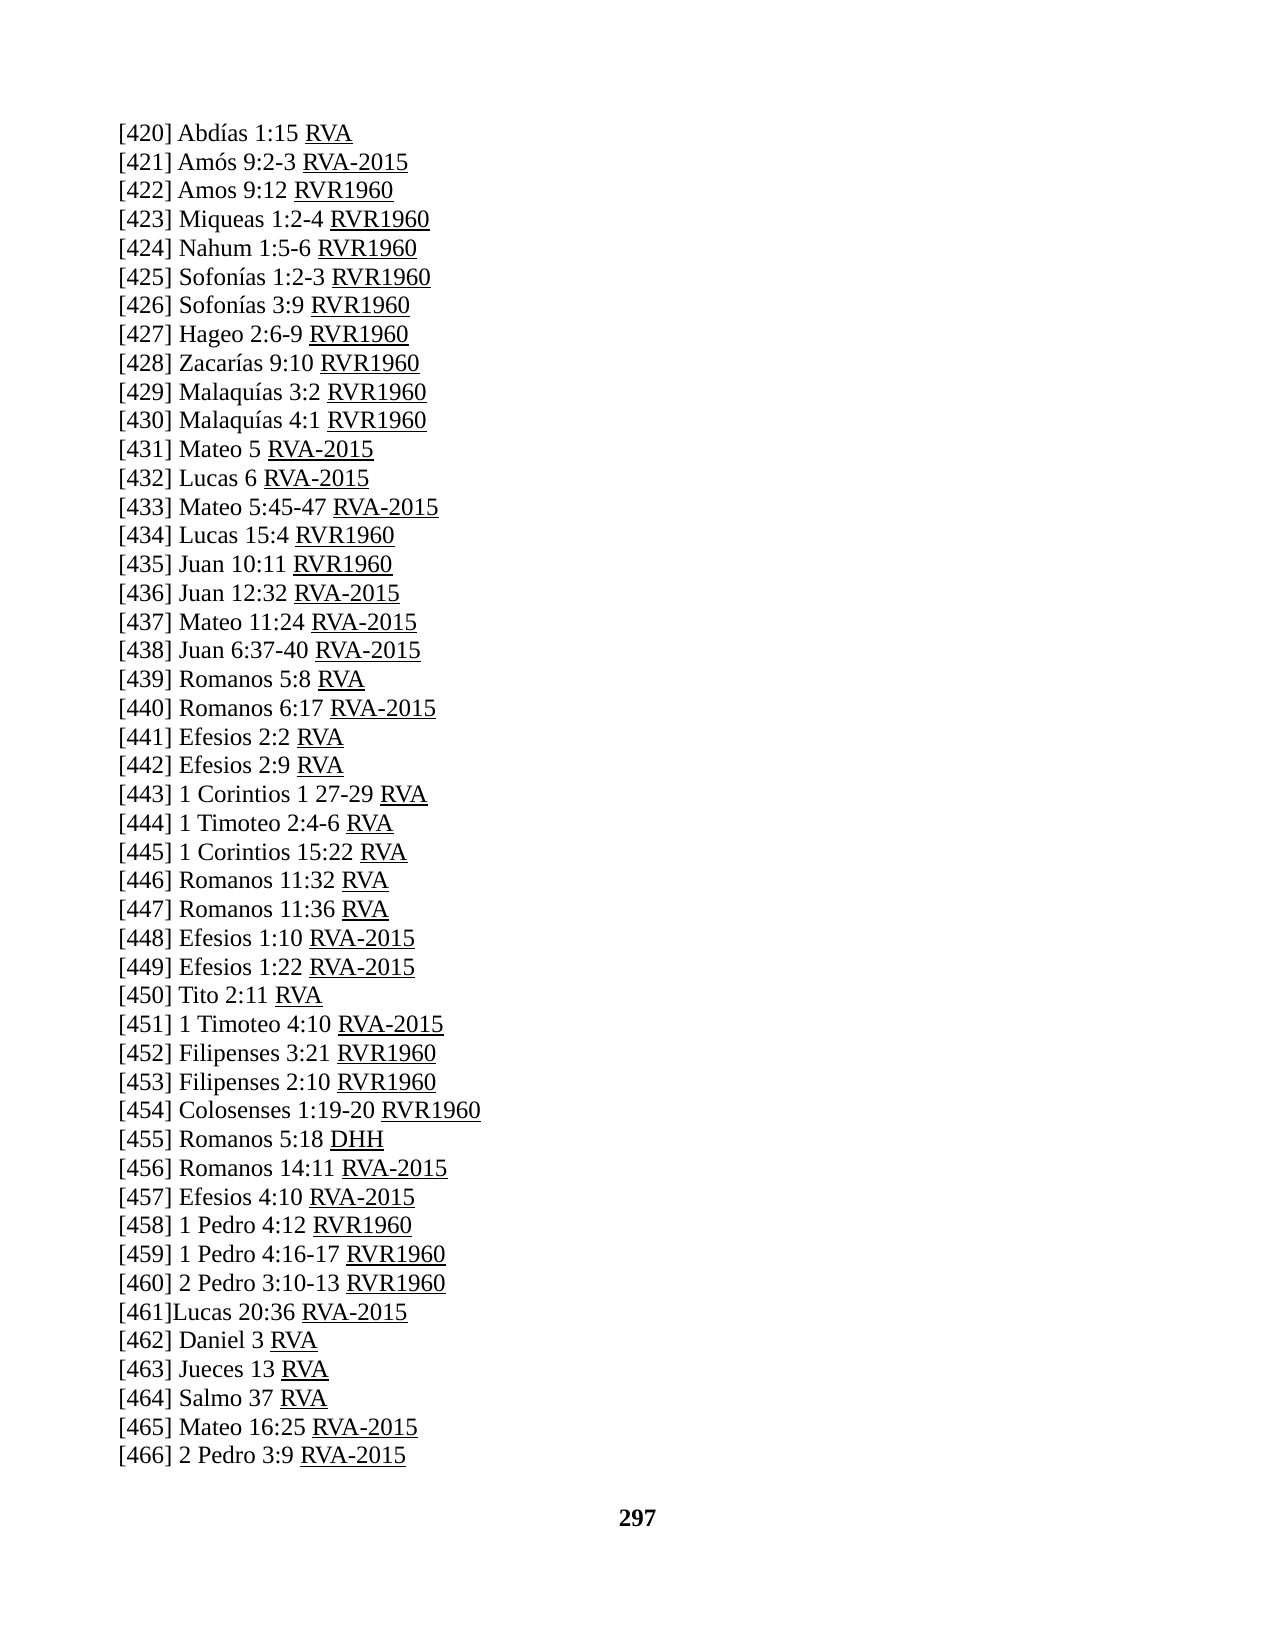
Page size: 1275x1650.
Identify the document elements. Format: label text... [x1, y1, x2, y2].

text Mateo 11:24 RVA-2015 [118, 607, 1157, 636]
text Sofonías 1:2-3 RVR1960 [118, 262, 1157, 291]
text Colosenses 1:19-20 RVR1960 [118, 1096, 1157, 1124]
text Juan 10:11 RVR1960 [118, 549, 1157, 578]
text Zacarías 9:10 RVR1960 [118, 348, 1157, 377]
text Efesios 1:10 RVA-2015 [118, 923, 1157, 952]
text Abdías 1:15 RVA [118, 118, 1157, 147]
text 2 Pedro 3:10-13 RVR1960 [118, 1268, 1157, 1297]
text Lucas 15:4 RVR1960 [118, 521, 1157, 549]
text Romanos 14:11 RVA-2015 [118, 1153, 1157, 1182]
text Mateo 5 RVA-2015 [118, 434, 1157, 463]
text Nahum 1:5-6 RVR1960 [118, 233, 1157, 262]
text Jueces 13 RVA [118, 1354, 1157, 1383]
text Romanos 11:36 RVA [118, 894, 1157, 923]
text 1 Pedro 4:16-17 RVR1960 [118, 1239, 1157, 1268]
text Romanos 5:8 RVA [118, 664, 1157, 693]
text Amós 9:2-3 RVA-2015 [118, 147, 1157, 176]
text Juan 6:37-40 RVA-2015 [118, 636, 1157, 664]
text Miqueas 1:2-4 RVR1960 [118, 204, 1157, 233]
text Sofonías 3:9 RVR1960 [118, 291, 1157, 319]
text Salmo 37 RVA [118, 1383, 1157, 1412]
text Efesios 1:22 RVA-2015 [118, 952, 1157, 981]
text Filipenses 3:21 RVR1960 [118, 1038, 1157, 1067]
text Romanos 5:18 DHH [118, 1124, 1157, 1153]
text 1 Timoteo 2:4-6 RVA [118, 808, 1157, 837]
text 1 Timoteo 4:10 RVA-2015 [118, 1009, 1157, 1038]
text Tito 2:11 RVA [118, 981, 1157, 1009]
text Romanos 6:17 RVA-2015 [118, 693, 1157, 722]
text Malaquías 4:1 RVR1960 [118, 406, 1157, 434]
text 1 Corintios 1 27-29 RVA [118, 779, 1157, 808]
text Lucas 20:36 RVA-2015 [118, 1297, 1157, 1326]
text Efesios 2:9 RVA [118, 751, 1157, 779]
text Filipenses 2:10 RVR1960 [118, 1067, 1157, 1096]
text Romanos 11:32 RVA [118, 866, 1157, 894]
text Efesios 2:2 RVA [118, 722, 1157, 751]
text Hageo 2:6-9 RVR1960 [118, 319, 1157, 348]
text Mateo 5:45-47 RVA-2015 [118, 492, 1157, 521]
text 1 Pedro 4:12 RVR1960 [118, 1211, 1157, 1239]
text Daniel 3 RVA [118, 1326, 1157, 1354]
text Mateo 16:25 RVA-2015 [118, 1412, 1157, 1441]
text Efesios 4:10 RVA-2015 [118, 1182, 1157, 1211]
text Juan 12:32 RVA-2015 [118, 578, 1157, 607]
text Lucas 6 RVA-2015 [118, 463, 1157, 492]
text 2 Pedro 3:9 RVA-2015 [118, 1441, 1157, 1469]
text Amos 9:12 RVR1960 [118, 176, 1157, 204]
text 1 Corintios 15:22 RVA [118, 837, 1157, 866]
text Malaquías 3:2 RVR1960 [118, 377, 1157, 406]
